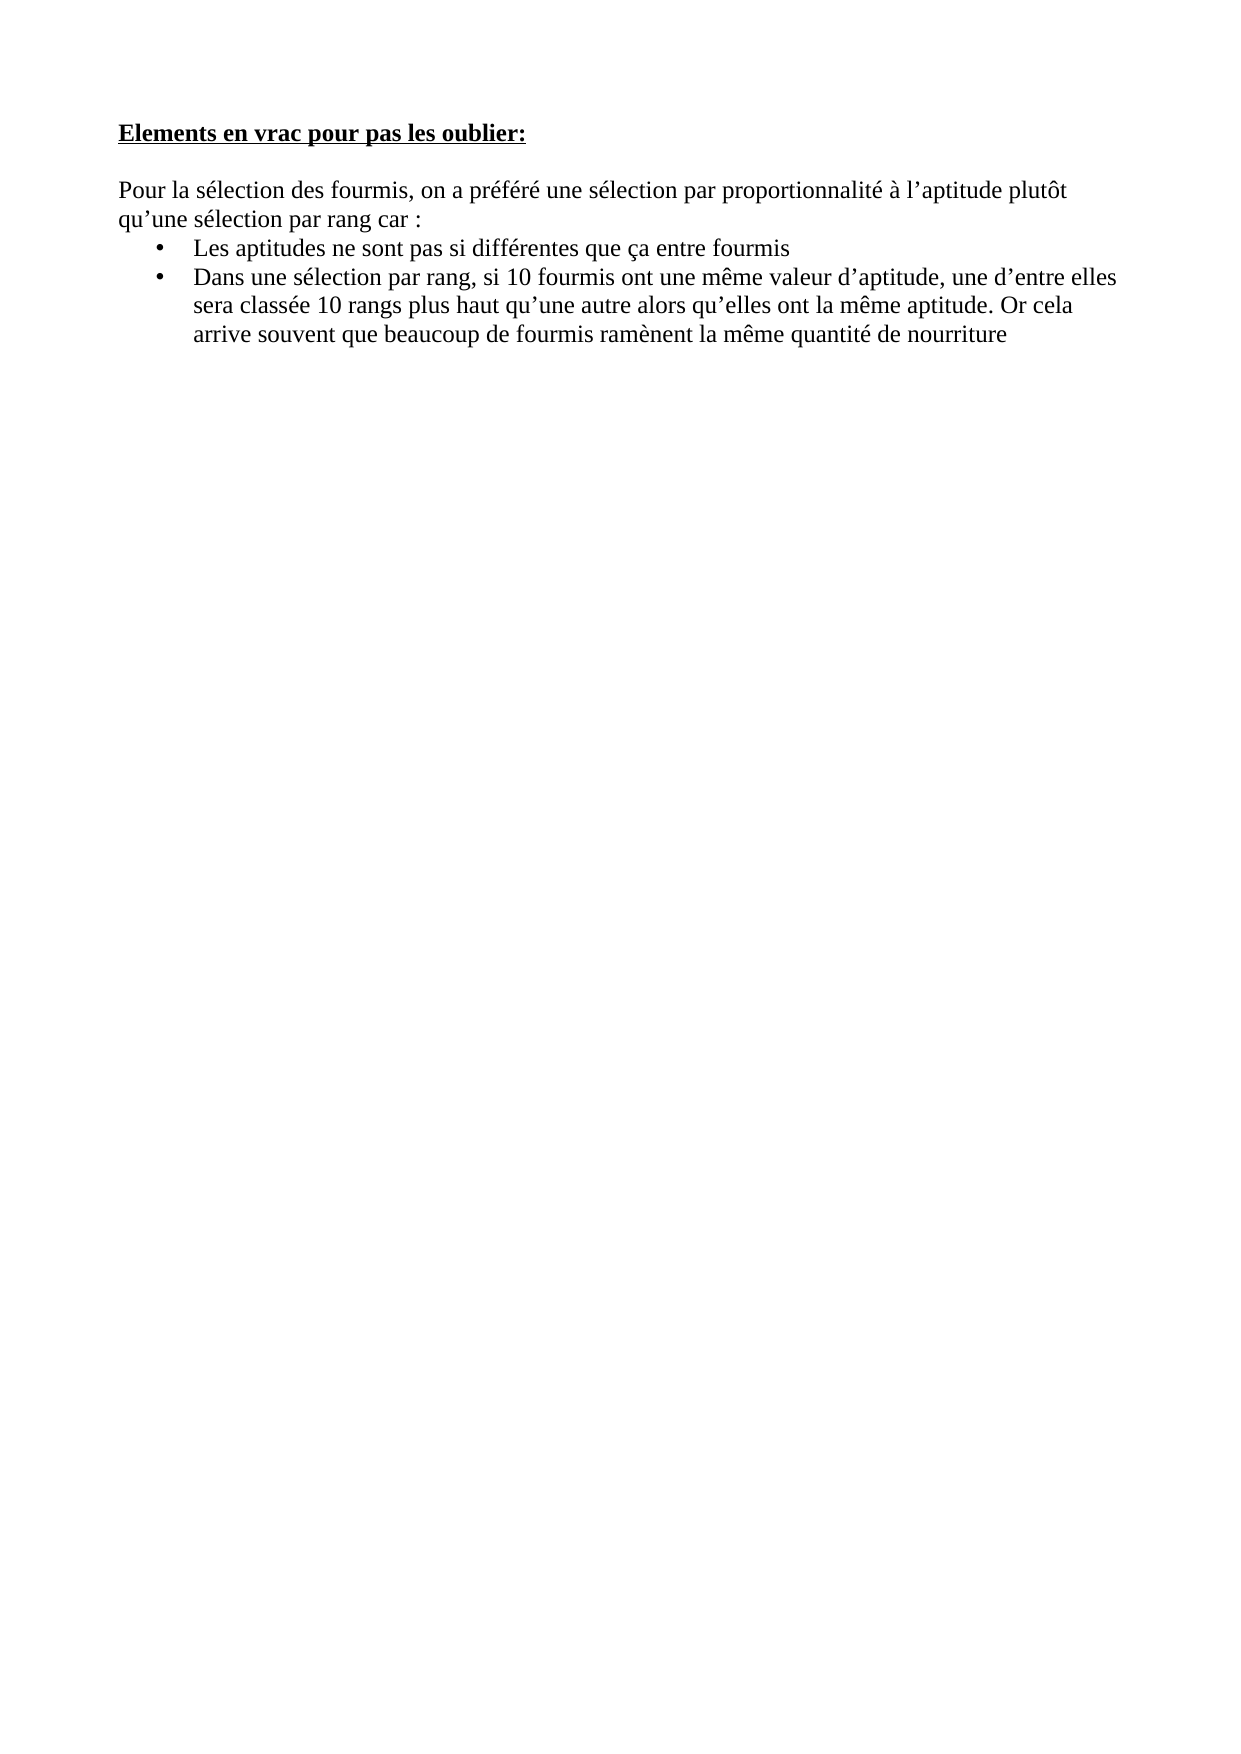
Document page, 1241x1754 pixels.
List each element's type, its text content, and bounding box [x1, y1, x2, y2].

list Dans une sélection par rang, si 10 fourmis ont une même valeur d’aptitude, une d’entre elles sera classée 10 rangs plus haut qu’une autre alors qu’elles ont la même aptitude. Or cela arrive souvent que beaucoup de fourmis ramènent la même quantité de nourriture [156, 262, 1122, 348]
list Les aptitudes ne sont pas si différentes que ça entre fourmis [156, 233, 1122, 262]
text Elements en vrac pour pas les oublier: [118, 118, 1122, 147]
text Pour la sélection des fourmis, on a préféré une sélection par proportionnalité à l’aptitude plutôt qu’une sélection par rang car : [118, 176, 1122, 233]
